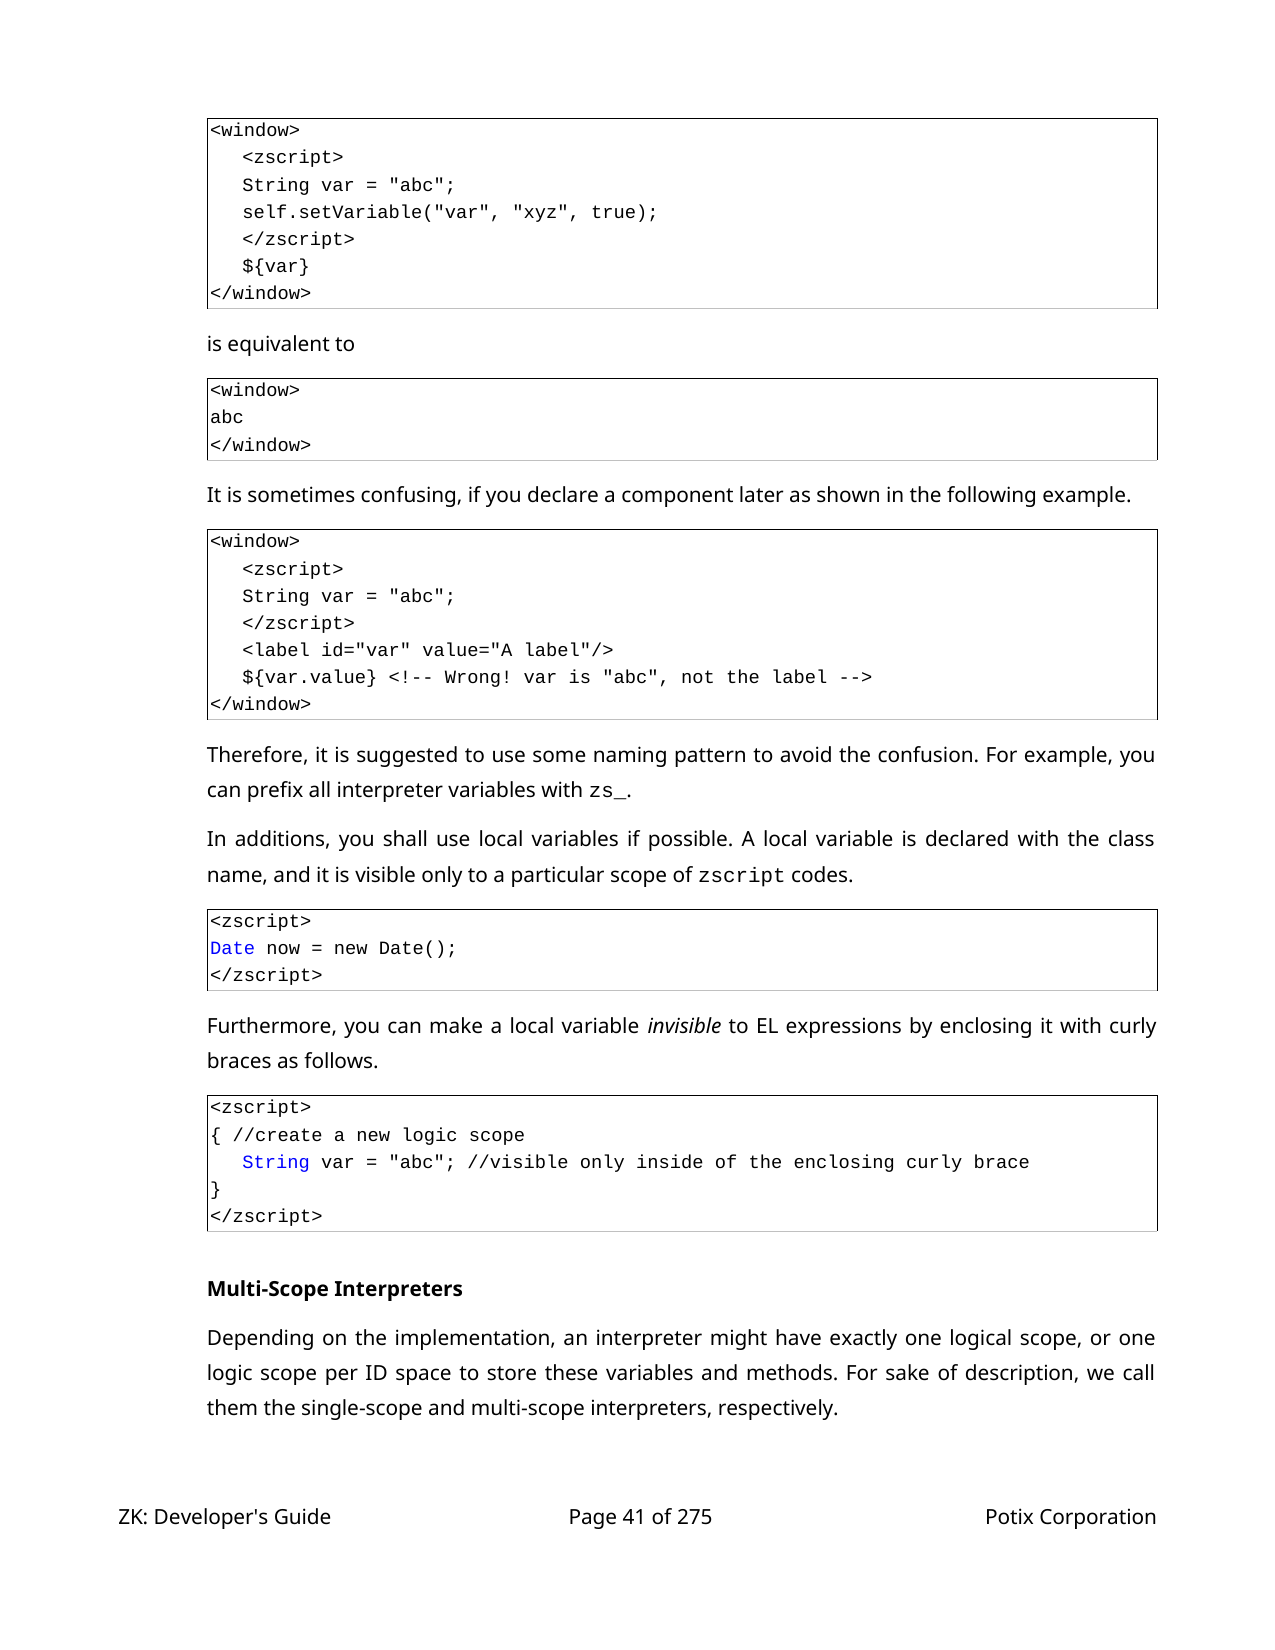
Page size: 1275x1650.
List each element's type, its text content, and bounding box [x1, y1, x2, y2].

text </zscript> [208, 227, 1157, 251]
text String var = "abc"; //visible only inside of the enclosing curly brace [208, 1150, 1157, 1174]
text It is sometimes confusing, if you declare a component later as shown in the following example. [207, 480, 1157, 508]
text <label id="var" value="A label"/> [208, 638, 1157, 662]
text <window> [208, 119, 1157, 142]
text </zscript> [208, 963, 1157, 990]
text </zscript> [208, 611, 1157, 635]
text abc [208, 405, 1157, 429]
text is equivalent to [207, 329, 1157, 357]
text String var = "abc"; [208, 583, 1157, 608]
text <zscript> [208, 556, 1157, 581]
text <window> [208, 530, 1157, 553]
text <zscript> [208, 1096, 1157, 1119]
text self.setVariable("var", "xyz", true); [208, 200, 1157, 224]
text In additions, you shall use local variables if possible. A local variable is declared with the class name, and it is visible only to a particular scope of zscript codes. [207, 824, 1157, 888]
text </window> [208, 432, 1157, 460]
text } [208, 1177, 1157, 1201]
text <window> [208, 379, 1157, 402]
text </window> [208, 281, 1157, 308]
text <zscript> [208, 910, 1157, 933]
subtitle Multi-Scope Interpreters [207, 1274, 1157, 1302]
text </zscript> [208, 1204, 1157, 1231]
text Depending on the implementation, an interpreter might have exactly one logical scope, or one logic scope per ID space to store these variables and methods. For sake of description, we call them the single-scope and multi-scope interpreters, respectively. [207, 1323, 1157, 1421]
text Date now = new Date(); [208, 936, 1157, 960]
text </window> [208, 692, 1157, 719]
text String var = "abc"; [208, 172, 1157, 197]
text ${var.value} <!-- Wrong! var is "abc", not the label --> [208, 665, 1157, 689]
text ${var} [208, 254, 1157, 278]
text <zscript> [208, 145, 1157, 169]
text { //create a new logic scope [208, 1122, 1157, 1147]
text Therefore, it is suggested to use some naming pattern to avoid the confusion. For example, you can prefix all interpreter variables with zs_. [207, 740, 1157, 804]
text Furthermore, you can make a local variable invisible to EL expressions by enclosing it with curly braces as follows. [207, 1011, 1157, 1075]
